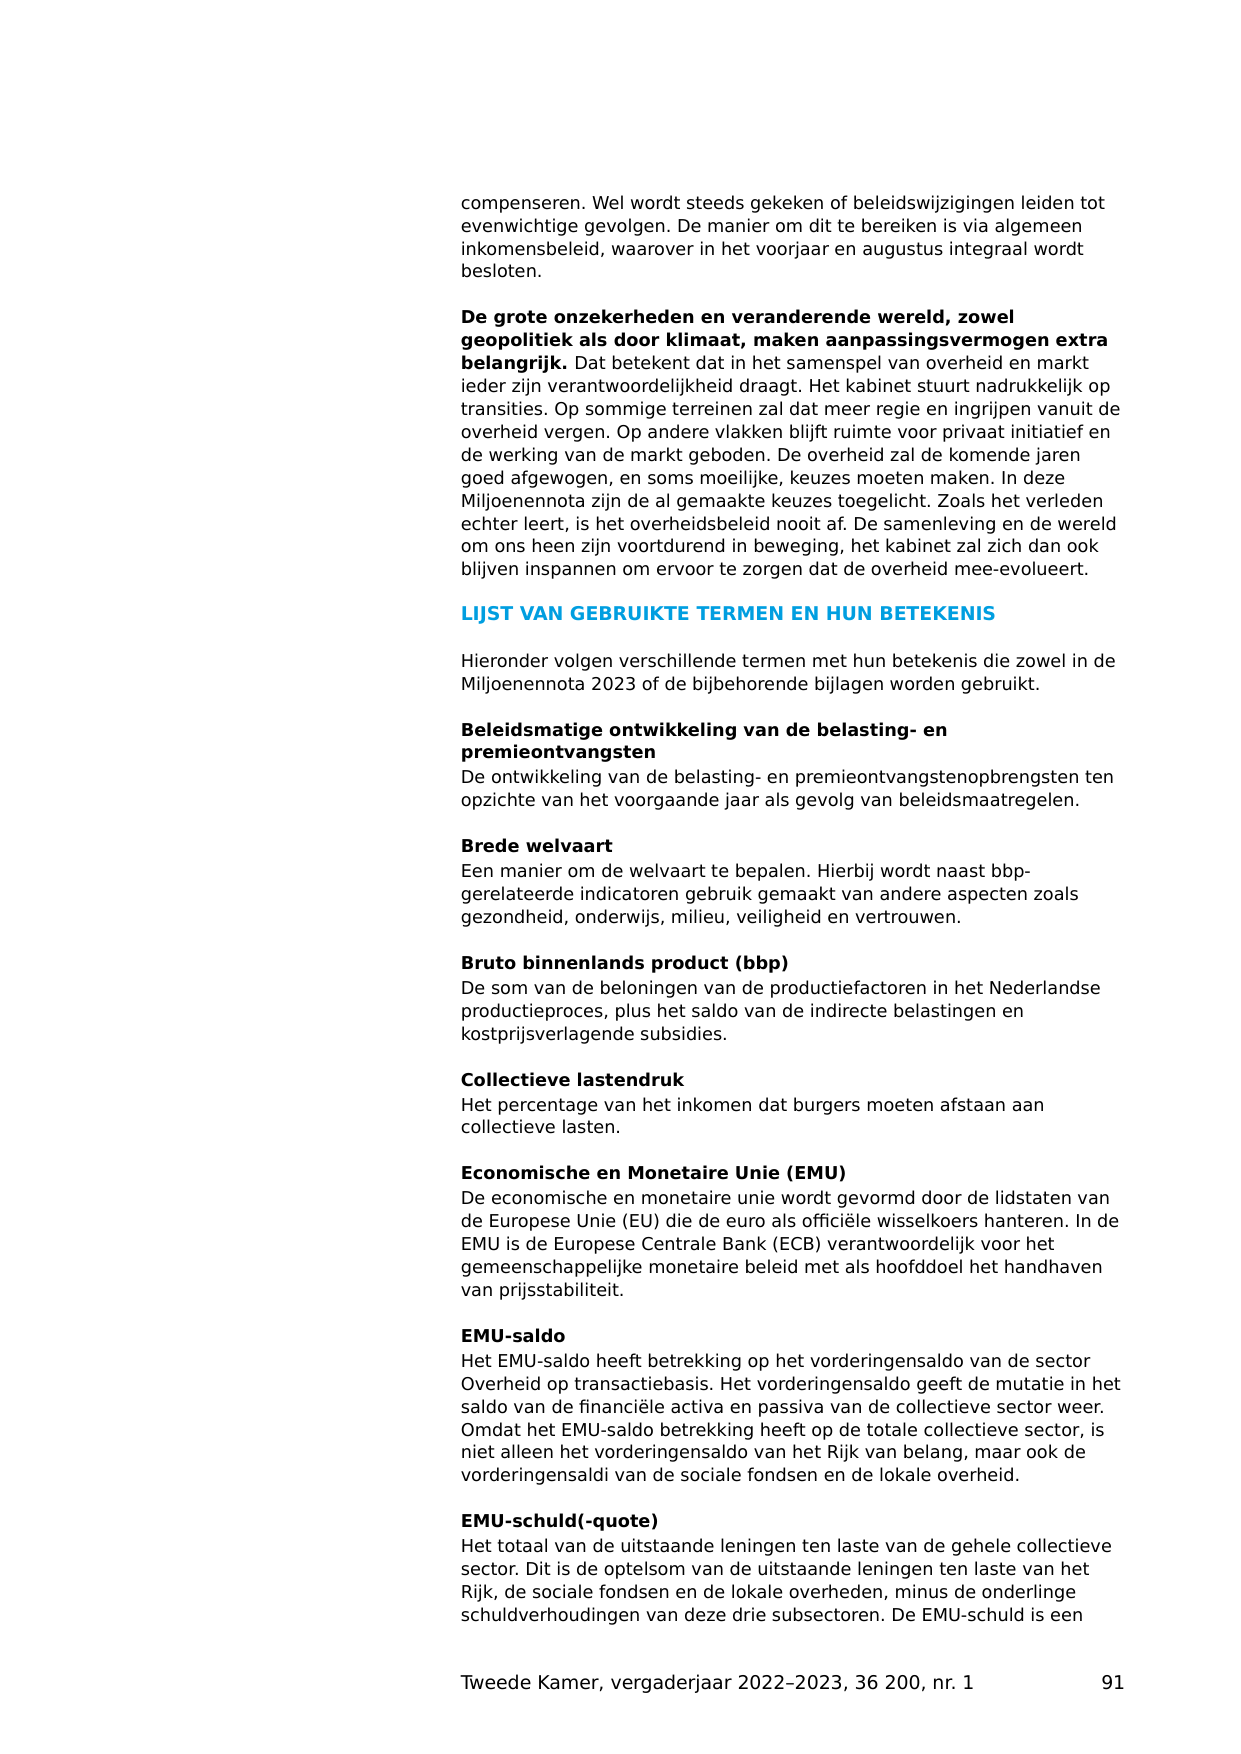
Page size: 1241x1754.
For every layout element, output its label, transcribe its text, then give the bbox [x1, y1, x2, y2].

text Beleidsmatige ontwikkeling van de belasting- en premieontvangsten [461, 718, 1125, 763]
text Hieronder volgen verschillende termen met hun betekenis die zowel in de Miljoenennota 2023 of de bijbehorende bijlagen worden gebruikt. [461, 649, 1125, 695]
text Economische en Monetaire Unie (EMU) [461, 1161, 1125, 1184]
text De grote onzekerheden en veranderende wereld, zowel geopolitiek als door klimaat, maken aanpassingsvermogen extra belangrijk. Dat betekent dat in het samenspel van overheid en markt ieder zijn verantwoordelijkheid draagt. Het kabinet stuurt nadrukkelijk op transities. Op sommige terreinen zal dat meer regie en ingrijpen vanuit de overheid vergen. Op andere vlakken blijft ruimte voor privaat initiatief en de werking van de markt geboden. De overheid zal de komende jaren goed afgewogen, en soms moeilijke, keuzes moeten maken. In deze Miljoe­nennota zijn de al gemaakte keuzes toegelicht. Zoals het verleden echter leert, is het overheidsbeleid nooit af. De samenleving en de wereld om ons heen zijn voortdurend in beweging, het kabinet zal zich dan ook blijven inspannen om ervoor te zorgen dat de overheid mee-evolueert. [461, 305, 1125, 580]
title Lijst van gebruikte termen en hun betekenis [461, 603, 1125, 625]
text EMU-schuld(-quote) [461, 1509, 1125, 1532]
text Het percentage van het inkomen dat burgers moeten afstaan aan collectieve lasten. [461, 1093, 1125, 1138]
text Bruto binnenlands product (bbp) [461, 951, 1125, 974]
text Het totaal van de uitstaande leningen ten laste van de gehele collectieve sector. Dit is de optelsom van de uitstaande leningen ten laste van het Rijk, de sociale fondsen en de lokale overheden, minus de onderlinge schuldverhoudingen van deze drie subsectoren. De EMU-schuld is een [461, 1534, 1125, 1626]
text Brede welvaart [461, 834, 1125, 857]
text Het EMU-saldo heeft betrekking op het vorderingensaldo van de sector Overheid op transactiebasis. Het vorderingensaldo geeft de mutatie in het saldo van de financiële activa en passiva van de collectieve sector weer. Omdat het EMU-saldo betrekking heeft op de totale collectieve sector, is niet alleen het vorderingensaldo van het Rijk van belang, maar ook de vorderingensaldi van de sociale fondsen en de lokale overheid. [461, 1349, 1125, 1486]
text compenseren. Wel wordt steeds gekeken of beleidswijzigingen leiden tot evenwichtige gevolgen. De manier om dit te bereiken is via algemeen inkomensbeleid, waarover in het voorjaar en augustus integraal wordt besloten. [461, 191, 1125, 282]
text De ontwikkeling van de belasting- en premieontvangstenopbrengsten ten opzichte van het voorgaande jaar als gevolg van beleidsmaatregelen. [461, 766, 1125, 811]
text Collectieve lastendruk [461, 1068, 1125, 1091]
text De economische en monetaire unie wordt gevormd door de lidstaten van de Europese Unie (EU) die de euro als officiële wisselkoers hanteren. In de EMU is de Europese Centrale Bank (ECB) verantwoordelijk voor het gemeenschappelijke monetaire beleid met als hoofddoel het handhaven van prijsstabiliteit. [461, 1186, 1125, 1301]
text Een manier om de welvaart te bepalen. Hierbij wordt naast bbp-gerelateerde indicatoren gebruik gemaakt van andere aspecten zoals gezondheid, onderwijs, milieu, veiligheid en vertrouwen. [461, 859, 1125, 928]
text De som van de beloningen van de productiefactoren in het Nederlandse productieproces, plus het saldo van de indirecte belastingen en kostprijsverlagende subsidies. [461, 976, 1125, 1045]
text EMU-saldo [461, 1324, 1125, 1347]
